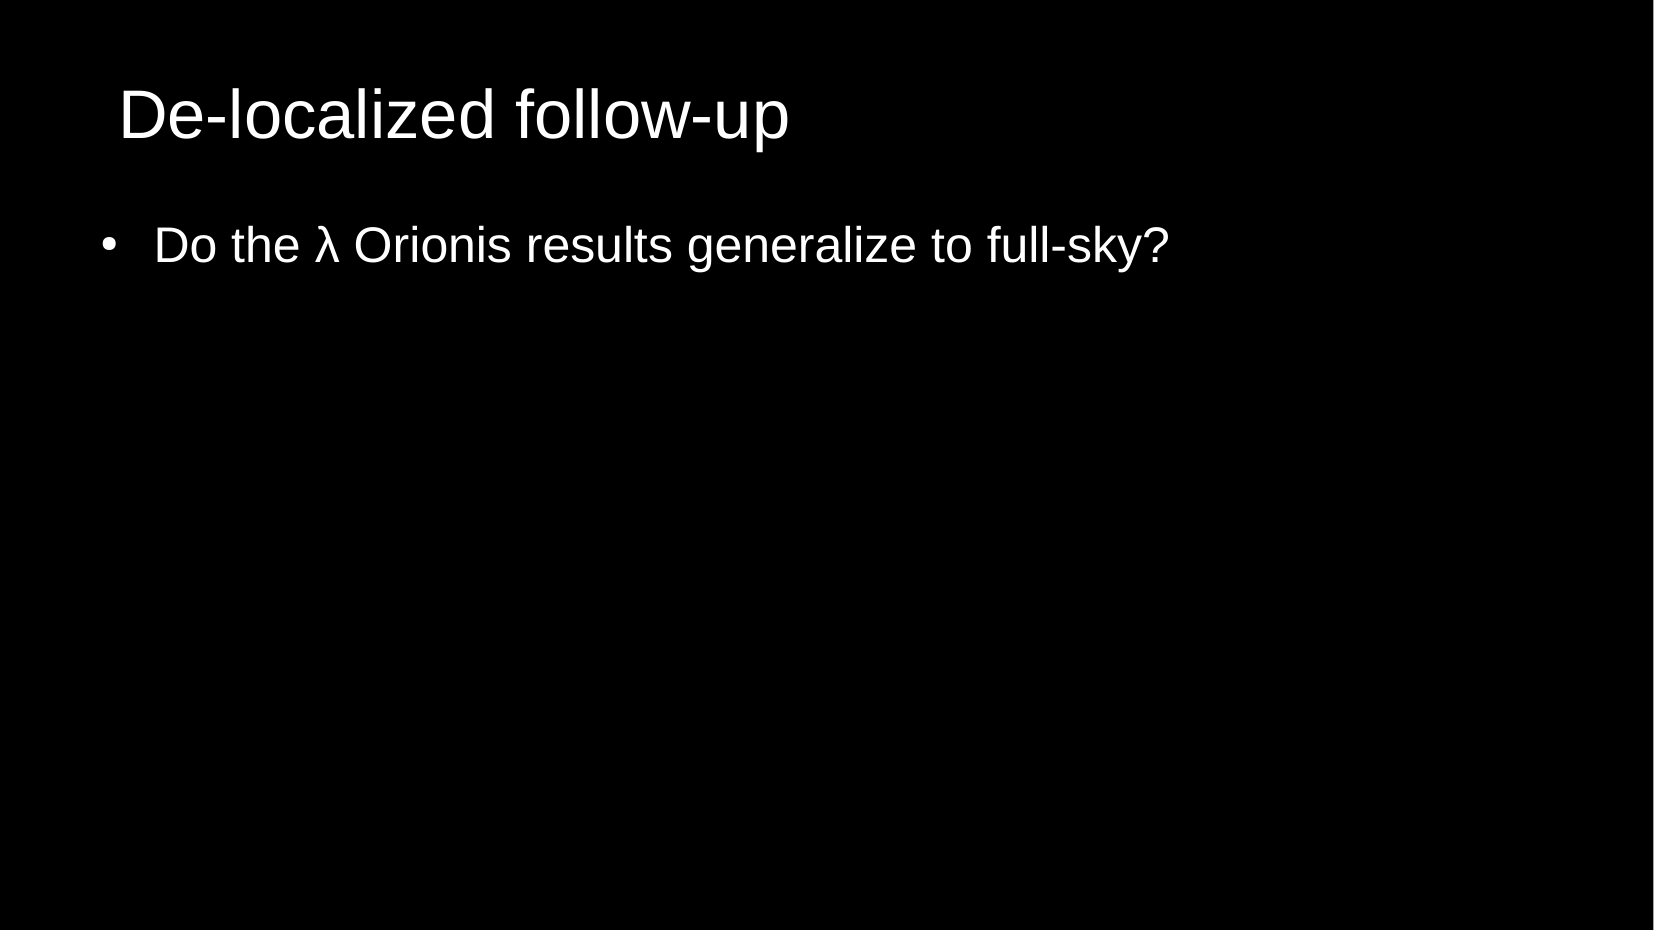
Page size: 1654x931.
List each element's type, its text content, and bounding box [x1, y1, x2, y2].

title De-localized follow-up [82, 37, 1571, 193]
list Do the λ Orionis results generalize to full-sky? [82, 217, 1571, 758]
